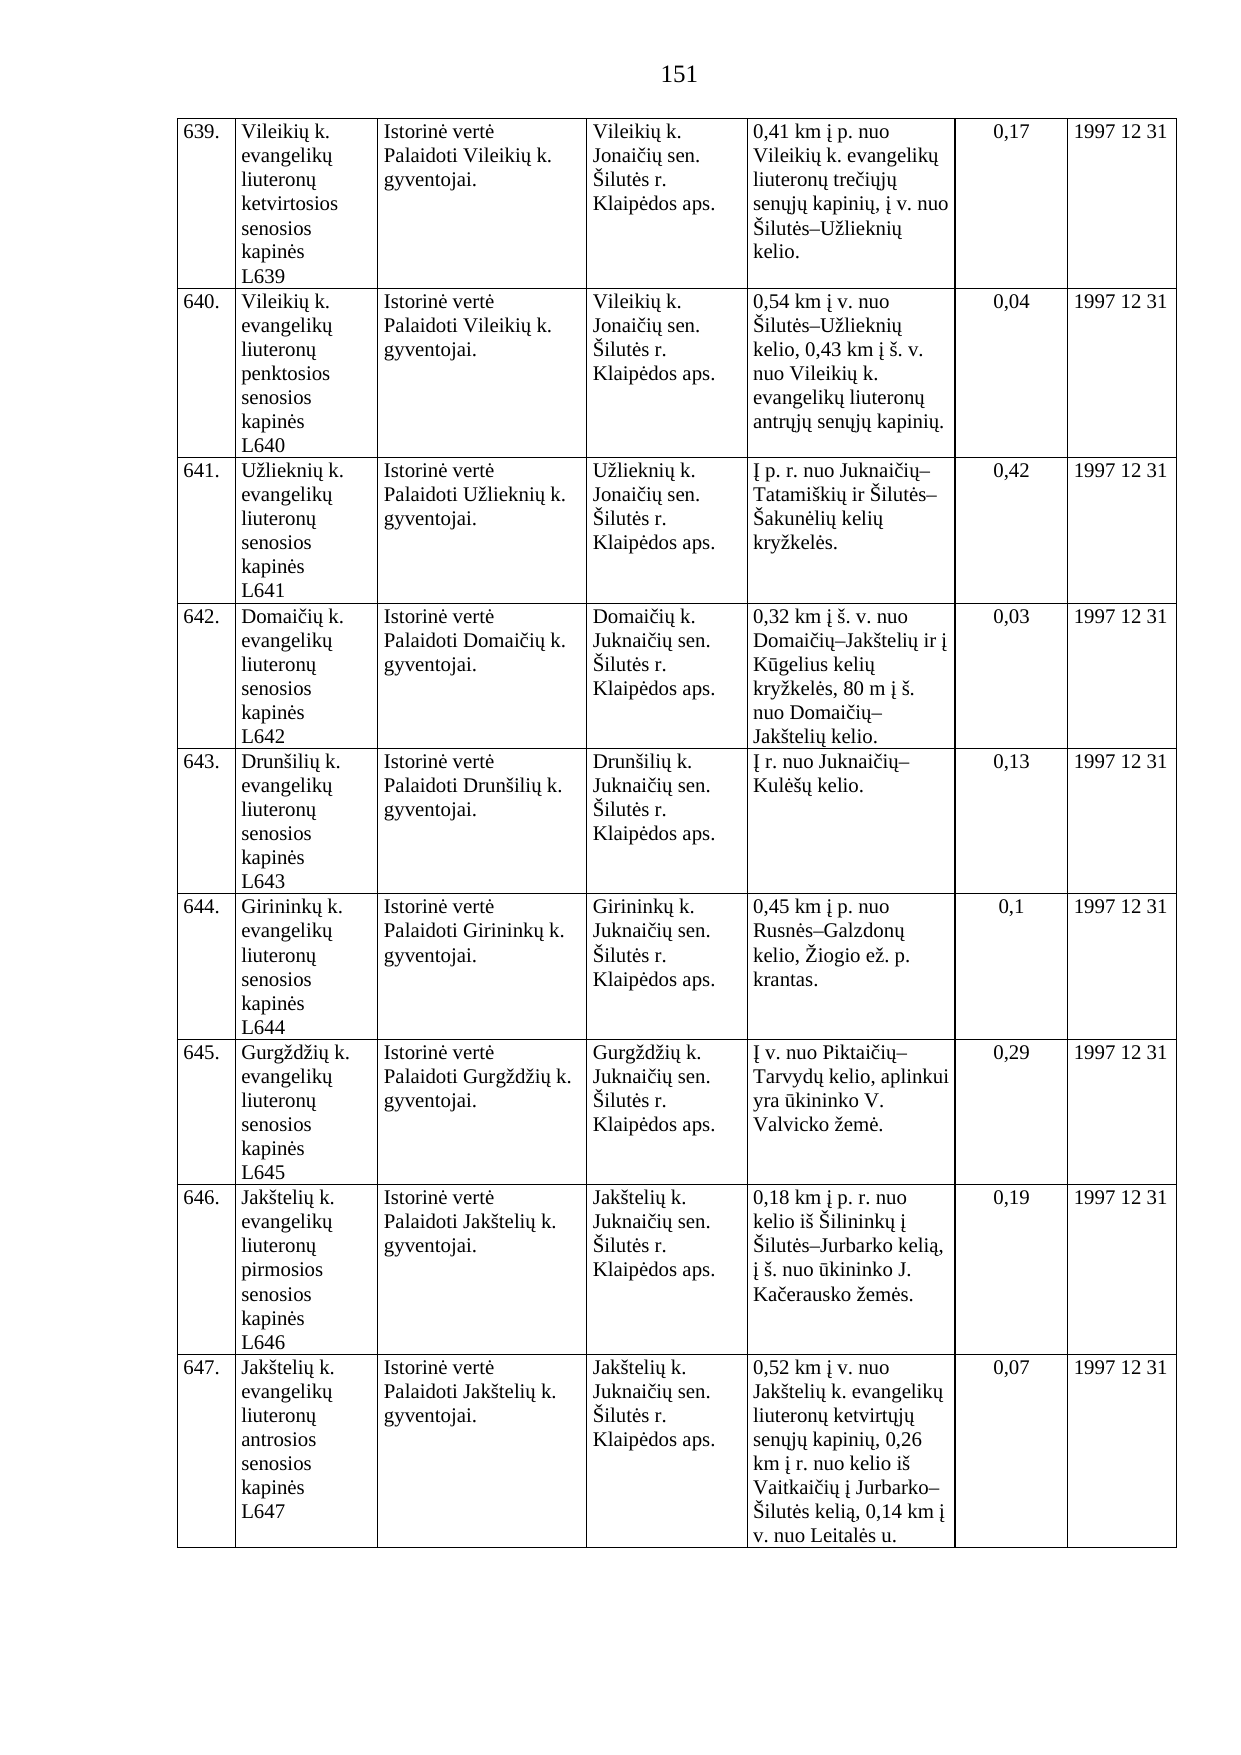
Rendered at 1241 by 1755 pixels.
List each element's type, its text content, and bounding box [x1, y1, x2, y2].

table_cell 643. [178, 749, 235, 893]
table_cell Gurgždžių k. evangelikų liuteronų senosios kapinės L645 [236, 1040, 377, 1184]
table_cell 642. [178, 604, 235, 748]
table_cell 0,1 [956, 894, 1067, 1039]
table_cell 1997 12 31 [1068, 894, 1176, 1039]
table_cell 0,52 km į v. nuo Jakštelių k. evangelikų liuteronų ketvirtųjų senųjų kapinių, 0,26 km į r. nuo kelio iš Vaitkaičių į Jurbarko–Šilutės kelią, 0,14 km į v. nuo Leitalės u. [748, 1355, 954, 1547]
table_cell 0,07 [956, 1355, 1067, 1547]
table_cell [1177, 457, 1181, 602]
table_cell Vileikių k. Jonaičių sen. Šilutės r. Klaipėdos aps. [587, 119, 747, 288]
table_cell Jakštelių k. Juknaičių sen. Šilutės r. Klaipėdos aps. [587, 1185, 747, 1354]
table_cell 0,18 km į p. r. nuo kelio iš Šilininkų į Šilutės–Jurbarko kelią, į š. nuo ūkininko J. Kačerausko žemės. [748, 1185, 954, 1354]
table_cell 0,45 km į p. nuo Rusnės–Galzdonų kelio, Žiogio ež. p. krantas. [748, 894, 954, 1039]
table_cell [1177, 1184, 1181, 1354]
table_cell Drunšilių k. Juknaičių sen. Šilutės r. Klaipėdos aps. [587, 749, 747, 893]
table_cell 0,13 [956, 749, 1067, 893]
table_cell 0,17 [956, 119, 1067, 288]
table_cell Užlieknių k. evangelikų liuteronų senosios kapinės L641 [236, 458, 377, 602]
table_cell Jakštelių k. evangelikų liuteronų pirmosios senosios kapinės L646 [236, 1185, 377, 1354]
table_cell 0,41 km į p. nuo Vileikių k. evangelikų liuteronų trečiųjų senųjų kapinių, į v. nuo Šilutės–Užlieknių kelio. [748, 119, 954, 288]
table_cell 644. [178, 894, 235, 1039]
table_cell [1177, 748, 1181, 893]
table_cell Istorinė vertė Palaidoti Girininkų k. gyventojai. [378, 894, 586, 1039]
table_cell Vileikių k. evangelikų liuteronų ketvirtosios senosios kapinės L639 [236, 119, 377, 288]
table_cell Jakštelių k. evangelikų liuteronų antrosios senosios kapinės L647 [236, 1355, 377, 1547]
table_cell 639. [178, 119, 235, 288]
table_cell 0,04 [956, 289, 1067, 457]
table_cell [1177, 288, 1181, 457]
table_cell Jakštelių k. Juknaičių sen. Šilutės r. Klaipėdos aps. [587, 1355, 747, 1547]
table_cell 647. [178, 1355, 235, 1547]
table_cell 641. [178, 458, 235, 602]
table_cell Girininkų k. evangelikų liuteronų senosios kapinės L644 [236, 894, 377, 1039]
table_cell Domaičių k. Juknaičių sen. Šilutės r. Klaipėdos aps. [587, 604, 747, 748]
table_cell 640. [178, 289, 235, 457]
table_cell 0,03 [956, 604, 1067, 748]
table_cell Į r. nuo Juknaičių–Kulėšų kelio. [748, 749, 954, 893]
table_cell Istorinė vertė Palaidoti Užlieknių k. gyventojai. [378, 458, 586, 602]
table_cell Gurgždžių k. Juknaičių sen. Šilutės r. Klaipėdos aps. [587, 1040, 747, 1184]
table_cell 0,29 [956, 1040, 1067, 1184]
table_cell Vileikių k. Jonaičių sen. Šilutės r. Klaipėdos aps. [587, 289, 747, 457]
table_cell Drunšilių k. evangelikų liuteronų senosios kapinės L643 [236, 749, 377, 893]
table_cell 646. [178, 1185, 235, 1354]
table_cell Girininkų k. Juknaičių sen. Šilutės r. Klaipėdos aps. [587, 894, 747, 1039]
table_cell 1997 12 31 [1068, 749, 1176, 893]
table_cell 1997 12 31 [1068, 1355, 1176, 1547]
table_cell Vileikių k. evangelikų liuteronų penktosios senosios kapinės L640 [236, 289, 377, 457]
table_cell Istorinė vertė Palaidoti Jakštelių k. gyventojai. [378, 1185, 586, 1354]
table_cell 1997 12 31 [1068, 119, 1176, 288]
table_cell Istorinė vertė Palaidoti Vileikių k. gyventojai. [378, 119, 586, 288]
table_cell Istorinė vertė Palaidoti Gurgždžių k. gyventojai. [378, 1040, 586, 1184]
table_cell Į v. nuo Piktaičių–Tarvydų kelio, aplinkui yra ūkininko V. Valvicko žemė. [748, 1040, 954, 1184]
table_cell 1997 12 31 [1068, 1040, 1176, 1184]
table_cell 0,42 [956, 458, 1067, 602]
table_cell 1997 12 31 [1068, 1185, 1176, 1354]
table_cell Į p. r. nuo Juknaičių–Tatamiškių ir Šilutės–Šakunėlių kelių kryžkelės. [748, 458, 954, 602]
table_cell Istorinė vertė Palaidoti Domaičių k. gyventojai. [378, 604, 586, 748]
table_cell Istorinė vertė Palaidoti Jakštelių k. gyventojai. [378, 1355, 586, 1547]
table_cell Istorinė vertė Palaidoti Drunšilių k. gyventojai. [378, 749, 586, 893]
table_cell [1177, 603, 1181, 748]
table_cell Istorinė vertė Palaidoti Vileikių k. gyventojai. [378, 289, 586, 457]
table_cell [1177, 1354, 1181, 1547]
table_cell [1177, 893, 1181, 1039]
table_cell 1997 12 31 [1068, 289, 1176, 457]
table_cell 1997 12 31 [1068, 458, 1176, 602]
table_cell 1997 12 31 [1068, 604, 1176, 748]
table_cell [1177, 1039, 1181, 1184]
table_cell 0,54 km į v. nuo Šilutės–Užlieknių kelio, 0,43 km į š. v. nuo Vileikių k. evangelikų liuteronų antrųjų senųjų kapinių. [748, 289, 954, 457]
table_cell 645. [178, 1040, 235, 1184]
table_cell Užlieknių k. Jonaičių sen. Šilutės r. Klaipėdos aps. [587, 458, 747, 602]
table_cell 0,19 [956, 1185, 1067, 1354]
table_cell [1177, 118, 1181, 288]
table_cell 0,32 km į š. v. nuo Domaičių–Jakštelių ir į Kūgelius kelių kryžkelės, 80 m į š. nuo Domaičių–Jakštelių kelio. [748, 604, 954, 748]
table_cell Domaičių k. evangelikų liuteronų senosios kapinės L642 [236, 604, 377, 748]
